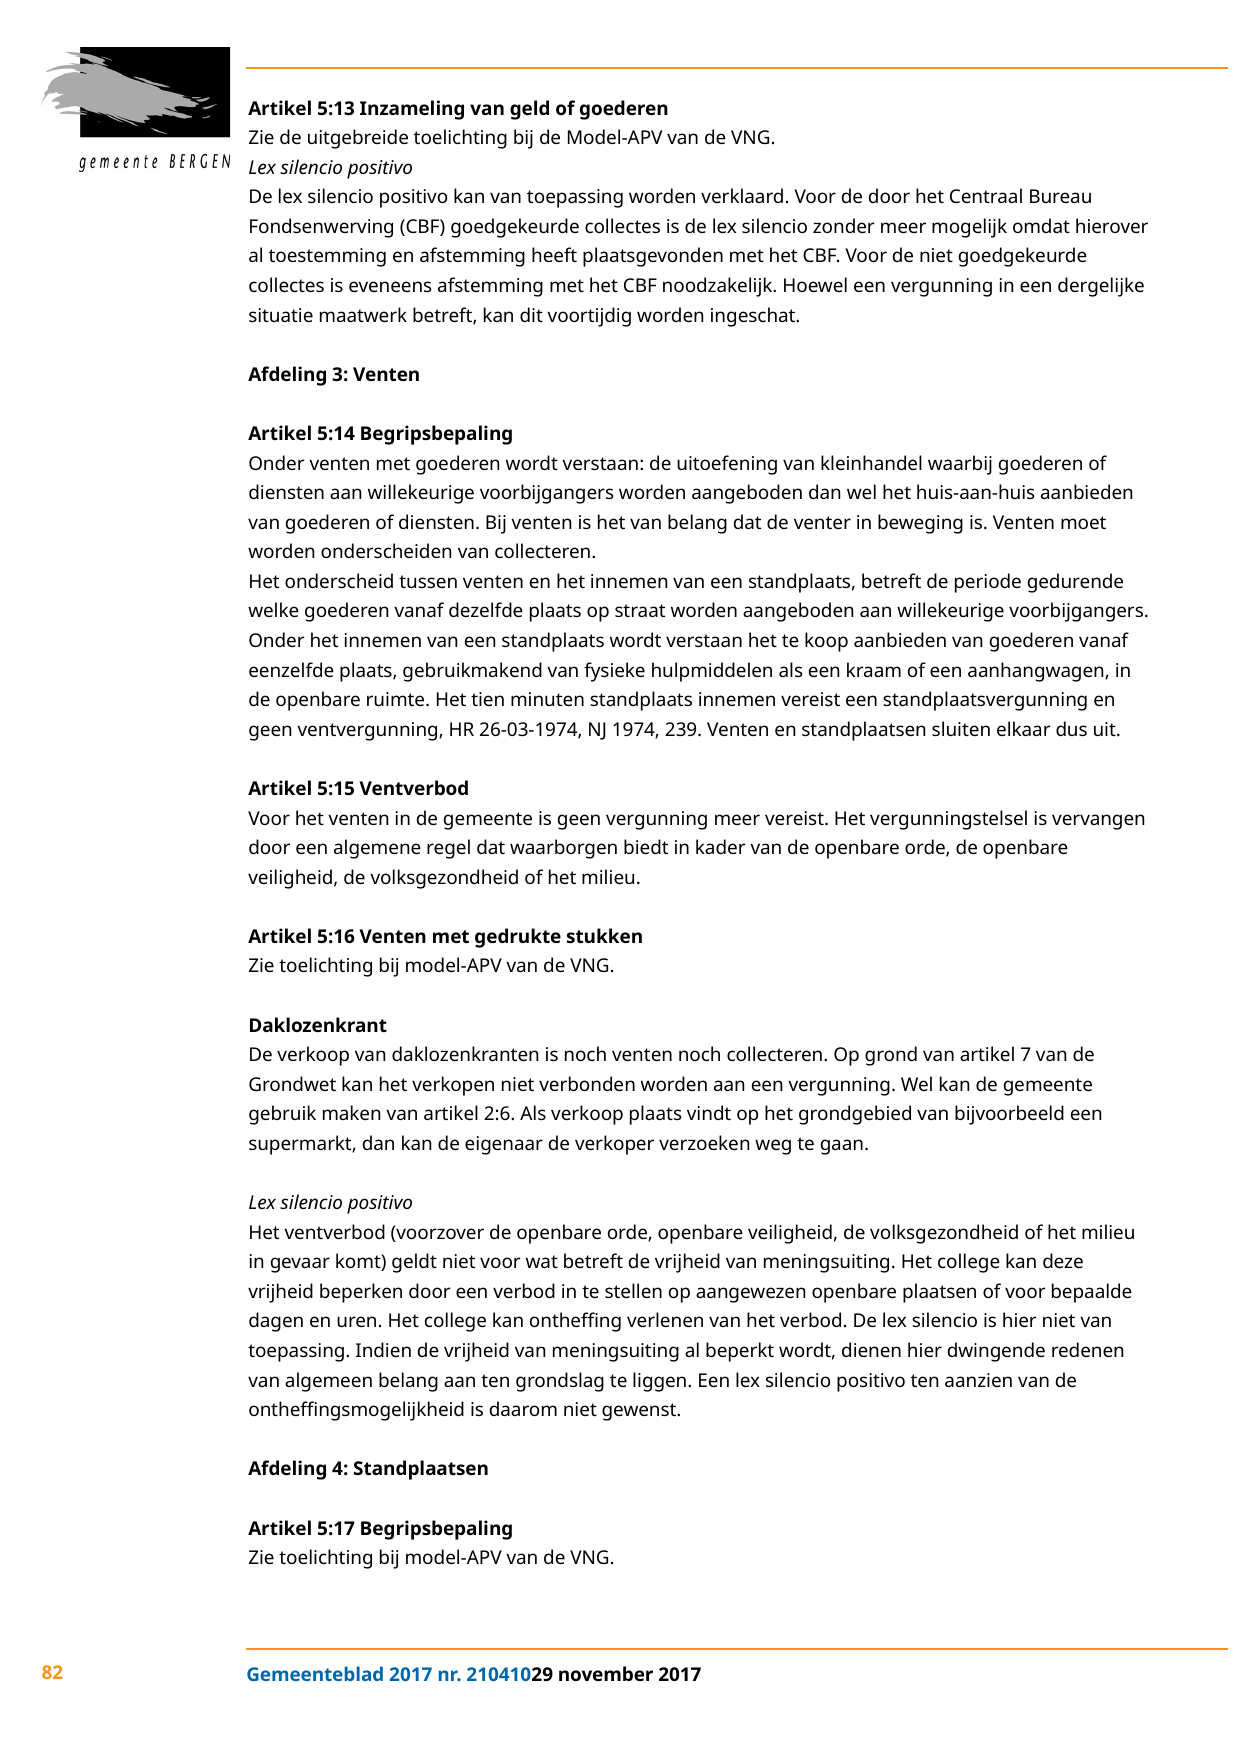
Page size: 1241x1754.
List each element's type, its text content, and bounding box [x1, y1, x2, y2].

text Zie toelichting bij model-APV van de VNG. [248, 953, 1152, 978]
text Artikel 5:15 Ventverbod [248, 775, 1152, 801]
text Lex silencio positivo [248, 1189, 1152, 1215]
text Het onderscheid tussen venten en het innemen van een standplaats, betreft de periode gedurende welke goederen vanaf dezelfde plaats op straat worden aangeboden aan willekeurige voorbijgangers. Onder het innemen van een standplaats wordt verstaan het te koop aanbieden van goederen vanaf eenzelfde plaats, gebruikmakend van fysieke hulpmiddelen als een kraam of een aanhangwagen, in de openbare ruimte. Het tien minuten standplaats innemen vereist een standplaatsvergunning en geen ventvergunning, HR 26-03-1974, NJ 1974, 239. Venten en standplaatsen sluiten elkaar dus uit. [248, 568, 1152, 742]
text Het ventverbod (voorzover de openbare orde, openbare veiligheid, de volksgezondheid of het milieu in gevaar komt) geldt niet voor wat betreft de vrijheid van meningsuiting. Het college kan deze vrijheid beperken door een verbod in te stellen op aangewezen openbare plaatsen of voor bepaalde dagen en uren. Het college kan ontheffing verlenen van het verbod. De lex silencio is hier niet van toepassing. Indien de vrijheid van meningsuiting al beperkt wordt, dienen hier dwingende redenen van algemeen belang aan ten grondslag te liggen. Een lex silencio positivo ten aanzien van de ontheffingsmogelijkheid is daarom niet gewenst. [248, 1219, 1152, 1422]
text Zie toelichting bij model-APV van de VNG. [248, 1544, 1152, 1570]
text Voor het venten in de gemeente is geen vergunning meer vereist. Het vergunningstelsel is vervangen door een algemene regel dat waarborgen biedt in kader van de openbare orde, de openbare veiligheid, de volksgezondheid of het milieu. [248, 805, 1152, 890]
text Lex silencio positivo [248, 154, 1152, 180]
text Artikel 5:13 Inzameling van geld of goederen [248, 95, 1152, 121]
text Artikel 5:16 Venten met gedrukte stukken [248, 923, 1152, 949]
text Daklozenkrant [248, 1012, 1152, 1038]
text Artikel 5:17 Begripsbepaling [248, 1515, 1152, 1541]
text Onder venten met goederen wordt verstaan: de uitoefening van kleinhandel waarbij goederen of diensten aan willekeurige voorbijgangers worden aangeboden dan wel het huis-aan-huis aanbieden van goederen of diensten. Bij venten is het van belang dat de venter in beweging is. Venten moet worden onderscheiden van collecteren. [248, 450, 1152, 564]
text De lex silencio positivo kan van toepassing worden verklaard. Voor de door het Centraal Bureau Fondsenwerving (CBF) goedgekeurde collectes is de lex silencio zonder meer mogelijk omdat hierover al toestemming en afstemming heeft plaatsgevonden met het CBF. Voor de niet goedgekeurde collectes is eveneens afstemming met het CBF noodzakelijk. Hoewel een vergunning in een dergelijke situatie maatwerk betreft, kan dit voortijdig worden ingeschat. [248, 183, 1152, 328]
text Afdeling 4: Standplaatsen [248, 1456, 1152, 1481]
text Artikel 5:14 Begripsbepaling [248, 420, 1152, 446]
text Afdeling 3: Venten [248, 361, 1152, 387]
text De verkoop van daklozenkranten is noch venten noch collecteren. Op grond van artikel 7 van de Grondwet kan het verkopen niet verbonden worden aan een vergunning. Wel kan de gemeente gebruik maken van artikel 2:6. Als verkoop plaats vindt op het grondgebied van bijvoorbeeld een supermarkt, dan kan de eigenaar de verkoper verzoeken weg te gaan. [248, 1041, 1152, 1156]
text Zie de uitgebreide toelichting bij de Model-APV van de VNG. [248, 124, 1152, 150]
picture [41, 47, 231, 172]
